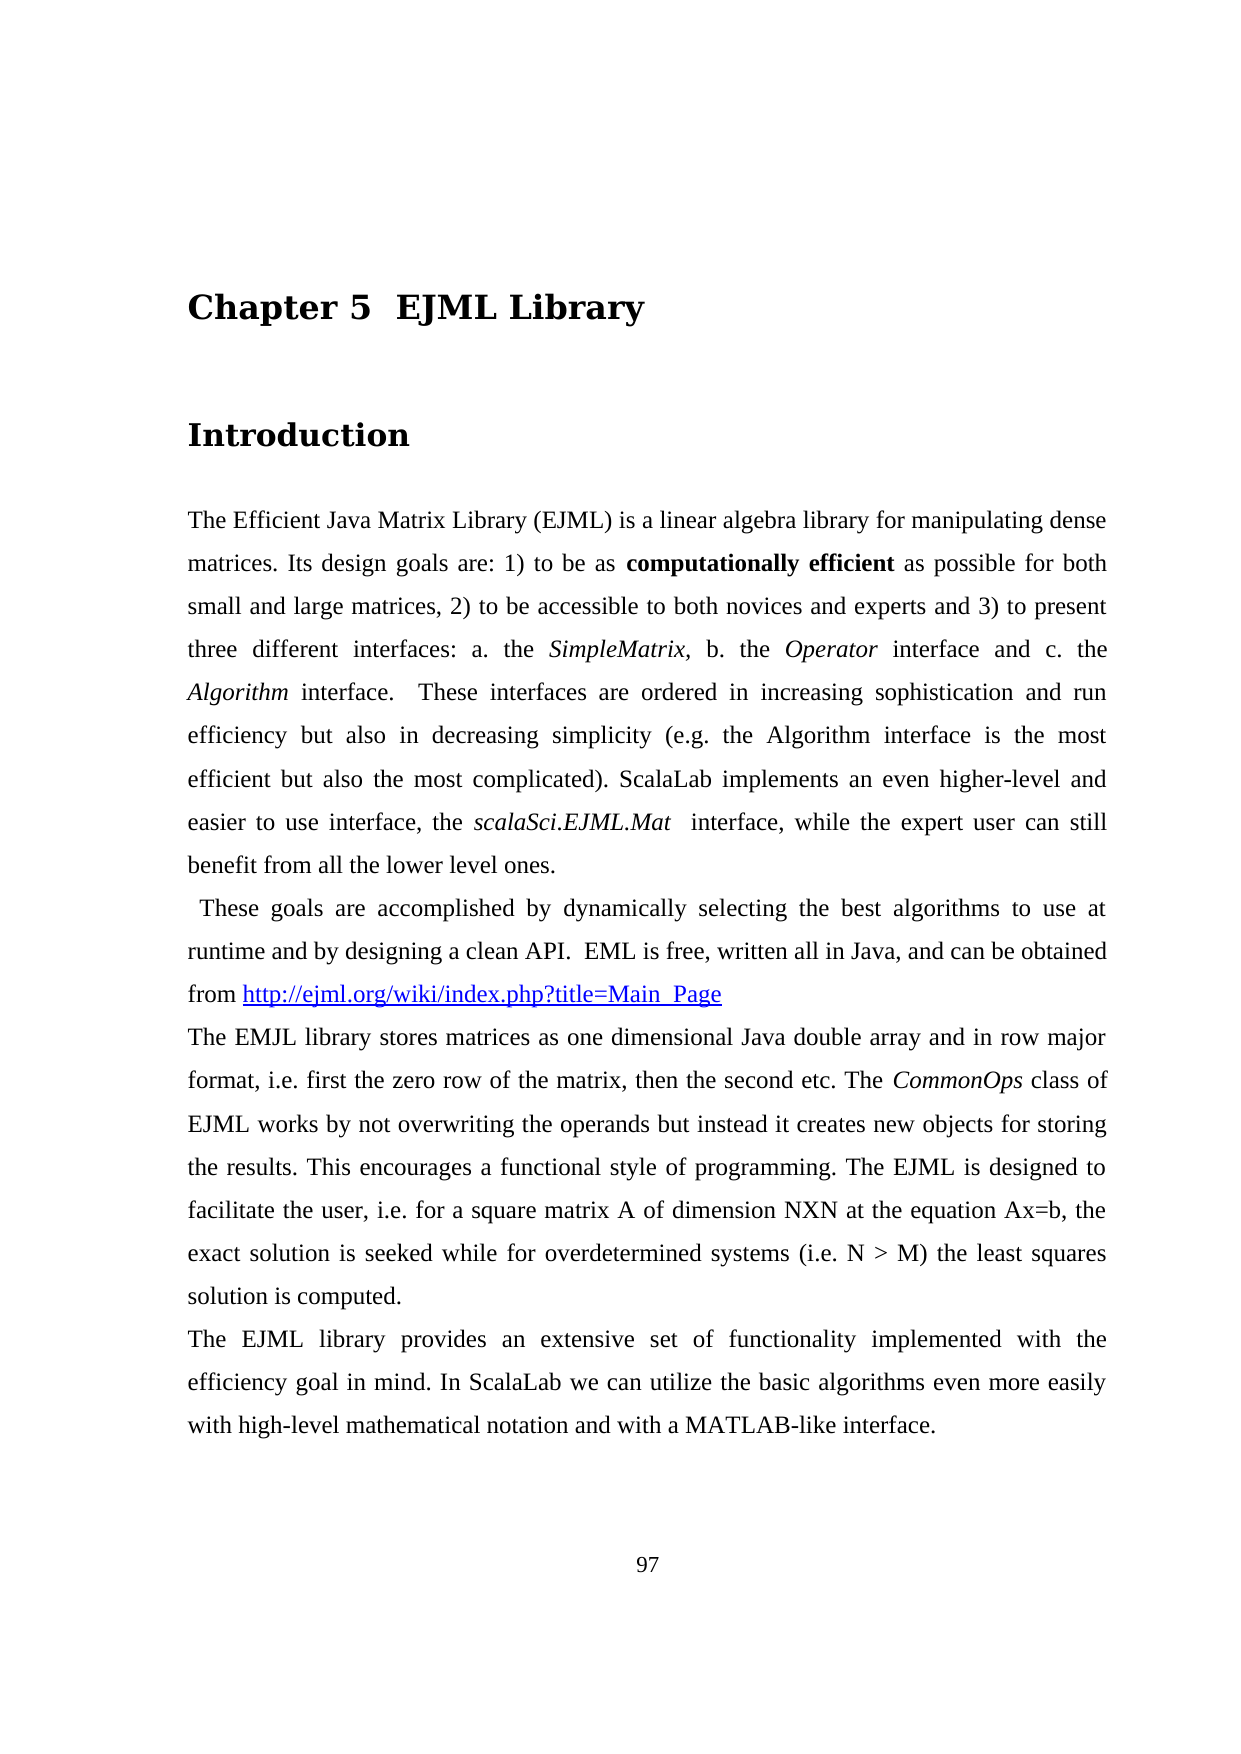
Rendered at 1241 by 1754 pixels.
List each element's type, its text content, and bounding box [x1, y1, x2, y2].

subtitle Chapter 5 EJML Library [187, 288, 1108, 327]
text These goals are accomplished by dynamically selecting the best algorithms to use at runtime and by designing a clean API. EML is free, written all in Java, and can be obtained from http://ejml.org/wiki/index.php?title=Main_Page [187, 893, 1108, 1008]
text The EJML library provides an extensive set of functionality implemented with the efficiency goal in mind. In ScalaLab we can utilize the basic algorithms even more easily with high-level mathematical notation and with a MATLAB-like interface. [187, 1324, 1108, 1439]
subtitle Introduction [187, 417, 1108, 454]
text The Efficient Java Matrix Library (EJML) is a linear algebra library for manipulating dense matrices. Its design goals are: 1) to be as computationally efficient as possible for both small and large matrices, 2) to be accessible to both novices and experts and 3) to present three different interfaces: a. the SimpleMatrix, b. the Operator interface and c. the Algorithm interface. These interfaces are ordered in increasing sophistication and run efficiency but also in decreasing simplicity (e.g. the Algorithm interface is the most efficient but also the most complicated). ScalaLab implements an even higher-level and easier to use interface, the scalaSci.EJML.Mat interface, while the expert user can still benefit from all the lower level ones. [187, 505, 1108, 879]
text The EMJL library stores matrices as one dimensional Java double array and in row major format, i.e. first the zero row of the matrix, then the second etc. The CommonOps class of EJML works by not overwriting the operands but instead it creates new objects for storing the results. This encourages a functional style of programming. The EJML is designed to facilitate the user, i.e. for a square matrix A of dimension NXN at the equation Ax=b, the exact solution is seeked while for overdetermined systems (i.e. N > M) the least squares solution is computed. [187, 1022, 1108, 1310]
